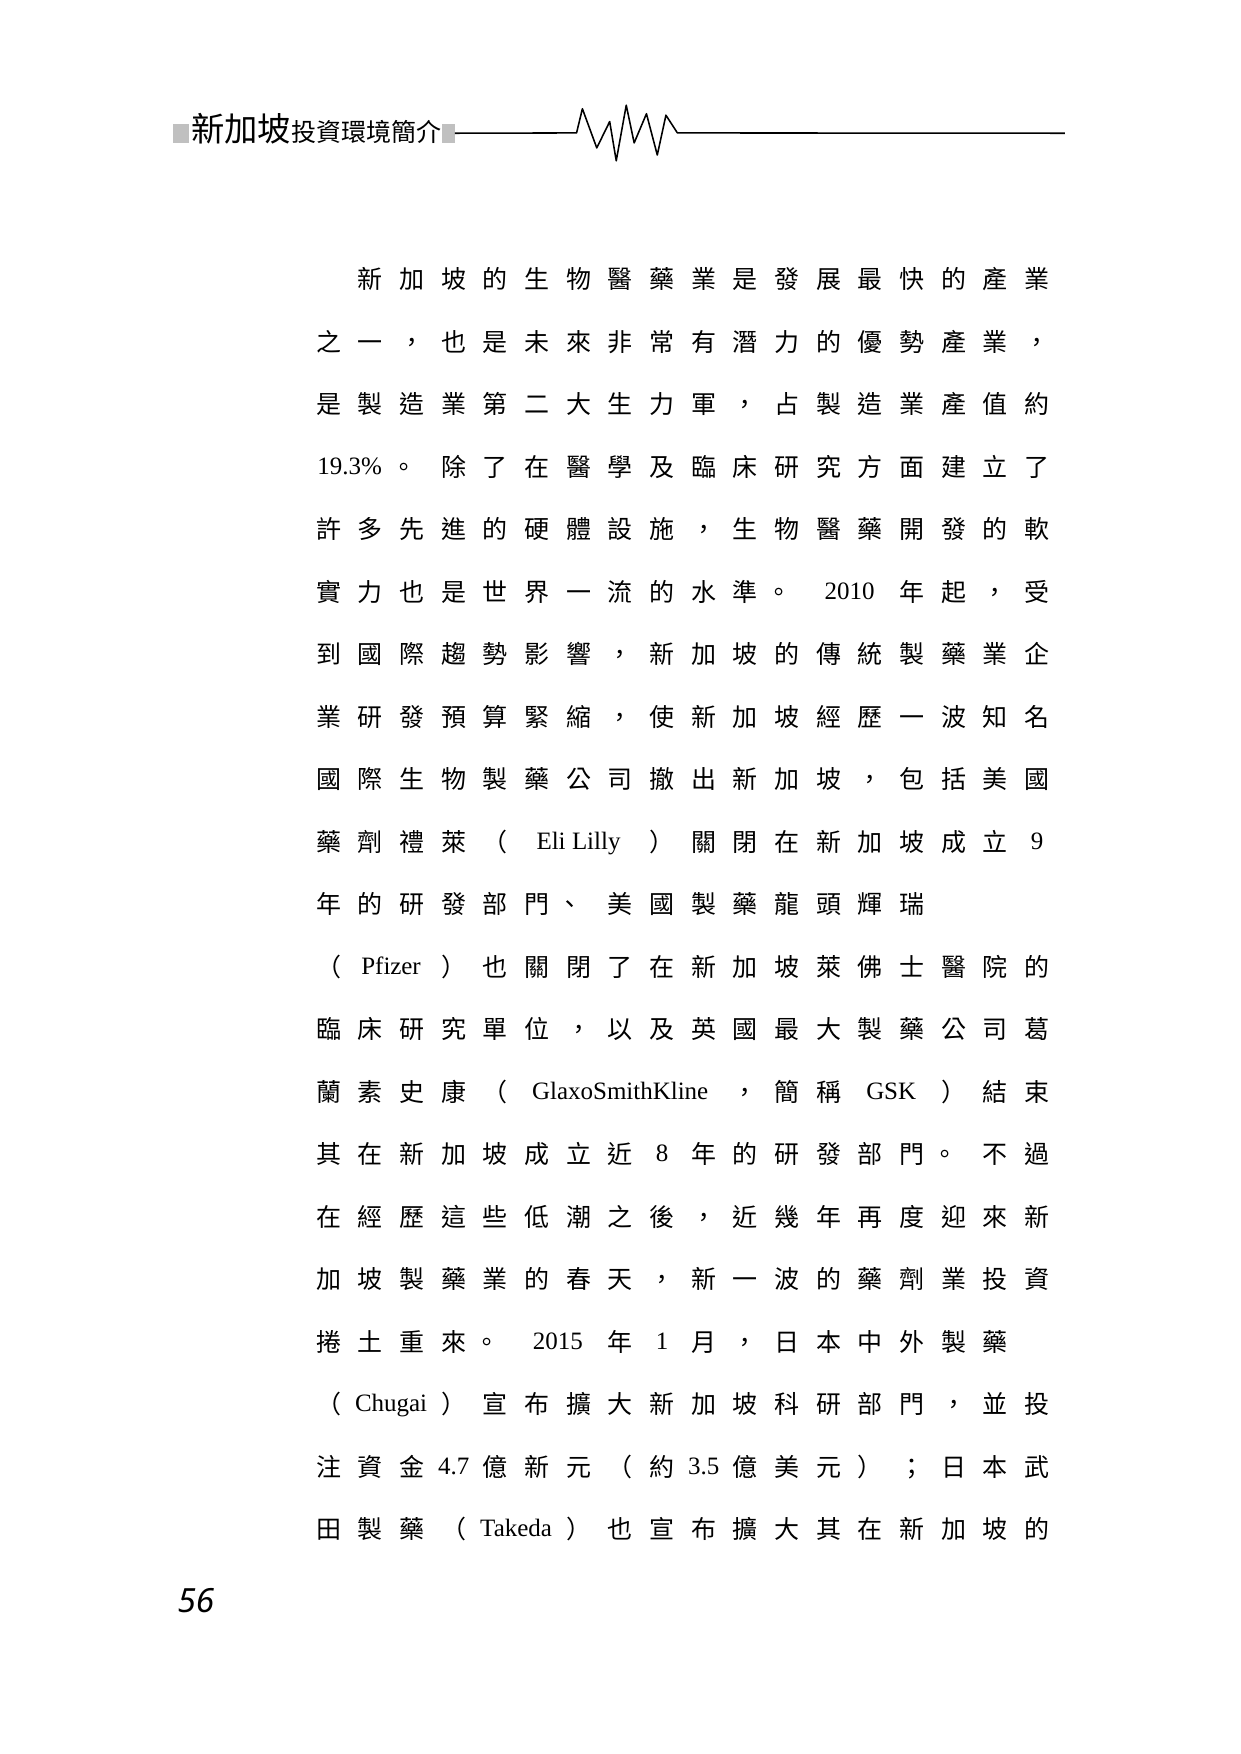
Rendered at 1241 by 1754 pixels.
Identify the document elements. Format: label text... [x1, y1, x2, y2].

text 新加坡的生物醫藥業是發展最快的產業之一，也是未來非常有潛力的優勢產業，是製造業第二大生力軍，占製造業產值約19.3%。除了在醫學及臨床研究方面建立了許多先進的硬體設施，生物醫藥開發的軟實力也是世界一流的水準。2010年起，受到國際趨勢影響，新加坡的傳統製藥業企業研發預算緊縮，使新加坡經歷一波知名國際生物製藥公司撤出新加坡，包括美國藥劑禮萊（Eli Lilly）關閉在新加坡成立9年的研發部門、美國製藥龍頭輝瑞（Pfizer）也關閉了在新加坡萊佛士醫院的臨床研究單位，以及英國最大製藥公司葛蘭素史康（GlaxoSmithKline，簡稱GSK）結束其在新加坡成立近8年的研發部門。不過在經歷這些低潮之後，近幾年再度迎來新加坡製藥業的春天，新一波的藥劑業投資捲土重來。2015年1月，日本中外製藥（Chugai）宣布擴大新加坡科研部門，並投注資金4.7億新元（約3.5億美元）；日本武田製藥（Takeda）也宣布擴大其在新加坡的 [281, 236, 1058, 1549]
